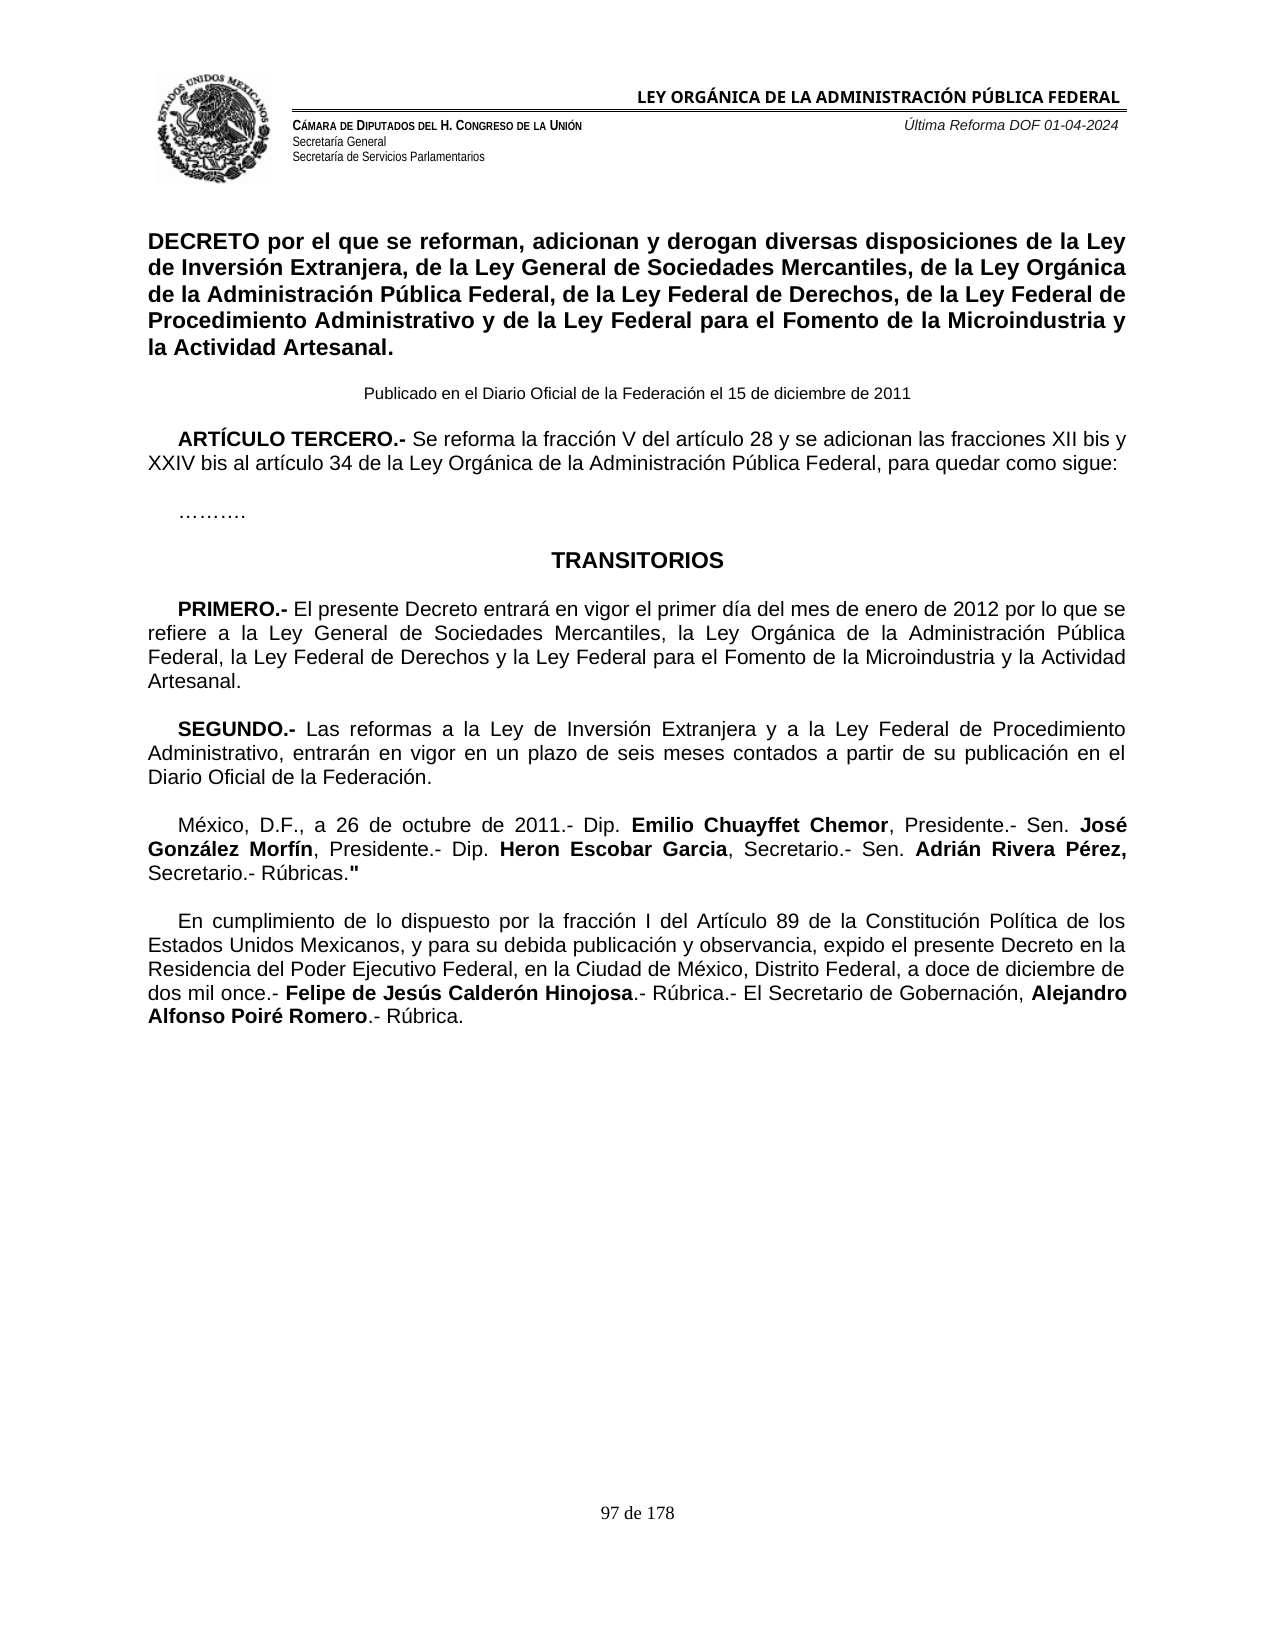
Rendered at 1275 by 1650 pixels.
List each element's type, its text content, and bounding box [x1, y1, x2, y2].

text SEGUNDO.- Las reformas a la Ley de Inversión Extranjera y a la Ley Federal de Procedimiento Administrativo, entrarán en vigor en un plazo de seis meses contados a partir de su publicación en el Diario Oficial de la Federación. [148, 717, 1127, 789]
text PRIMERO.- El presente Decreto entrará en vigor el primer día del mes de enero de 2012 por lo que se refiere a la Ley General de Sociedades Mercantiles, la Ley Orgánica de la Administración Pública Federal, la Ley Federal de Derechos y la Ley Federal para el Fomento de la Microindustria y la Actividad Artesanal. [148, 597, 1127, 693]
text En cumplimiento de lo dispuesto por la fracción I del Artículo 89 de la Constitución Política de los Estados Unidos Mexicanos, y para su debida publicación y observancia, expido el presente Decreto en la Residencia del Poder Ejecutivo Federal, en la Ciudad de México, Distrito Federal, a doce de diciembre de dos mil once.- Felipe de Jesús Calderón Hinojosa.- Rúbrica.- El Secretario de Gobernación, Alejandro Alfonso Poiré Romero.- Rúbrica. [148, 908, 1127, 1028]
text Publicado en el Diario Oficial de la Federación el 15 de diciembre de 2011 [148, 384, 1127, 403]
text ARTÍCULO TERCERO.- Se reforma la fracción V del artículo 28 y se adicionan las fracciones XII bis y XXIV bis al artículo 34 de la Ley Orgánica de la Administración Pública Federal, para quedar como sigue: [148, 427, 1127, 475]
text México, D.F., a 26 de octubre de 2011.- Dip. Emilio Chuayffet Chemor, Presidente.- Sen. José González Morfín, Presidente.- Dip. Heron Escobar Garcia, Secretario.- Sen. Adrián Rivera Pérez, Secretario.- Rúbricas." [148, 813, 1127, 884]
text ………. [148, 499, 1127, 523]
text DECRETO por el que se reforman, adicionan y derogan diversas disposiciones de la Ley de Inversión Extranjera, de la Ley General de Sociedades Mercantiles, de la Ley Orgánica de la Administración Pública Federal, de la Ley Federal de Derechos, de la Ley Federal de Procedimiento Administrativo y de la Ley Federal para el Fomento de la Microindustria y la Actividad Artesanal. [148, 228, 1127, 360]
text TRANSITORIOS [148, 547, 1127, 573]
